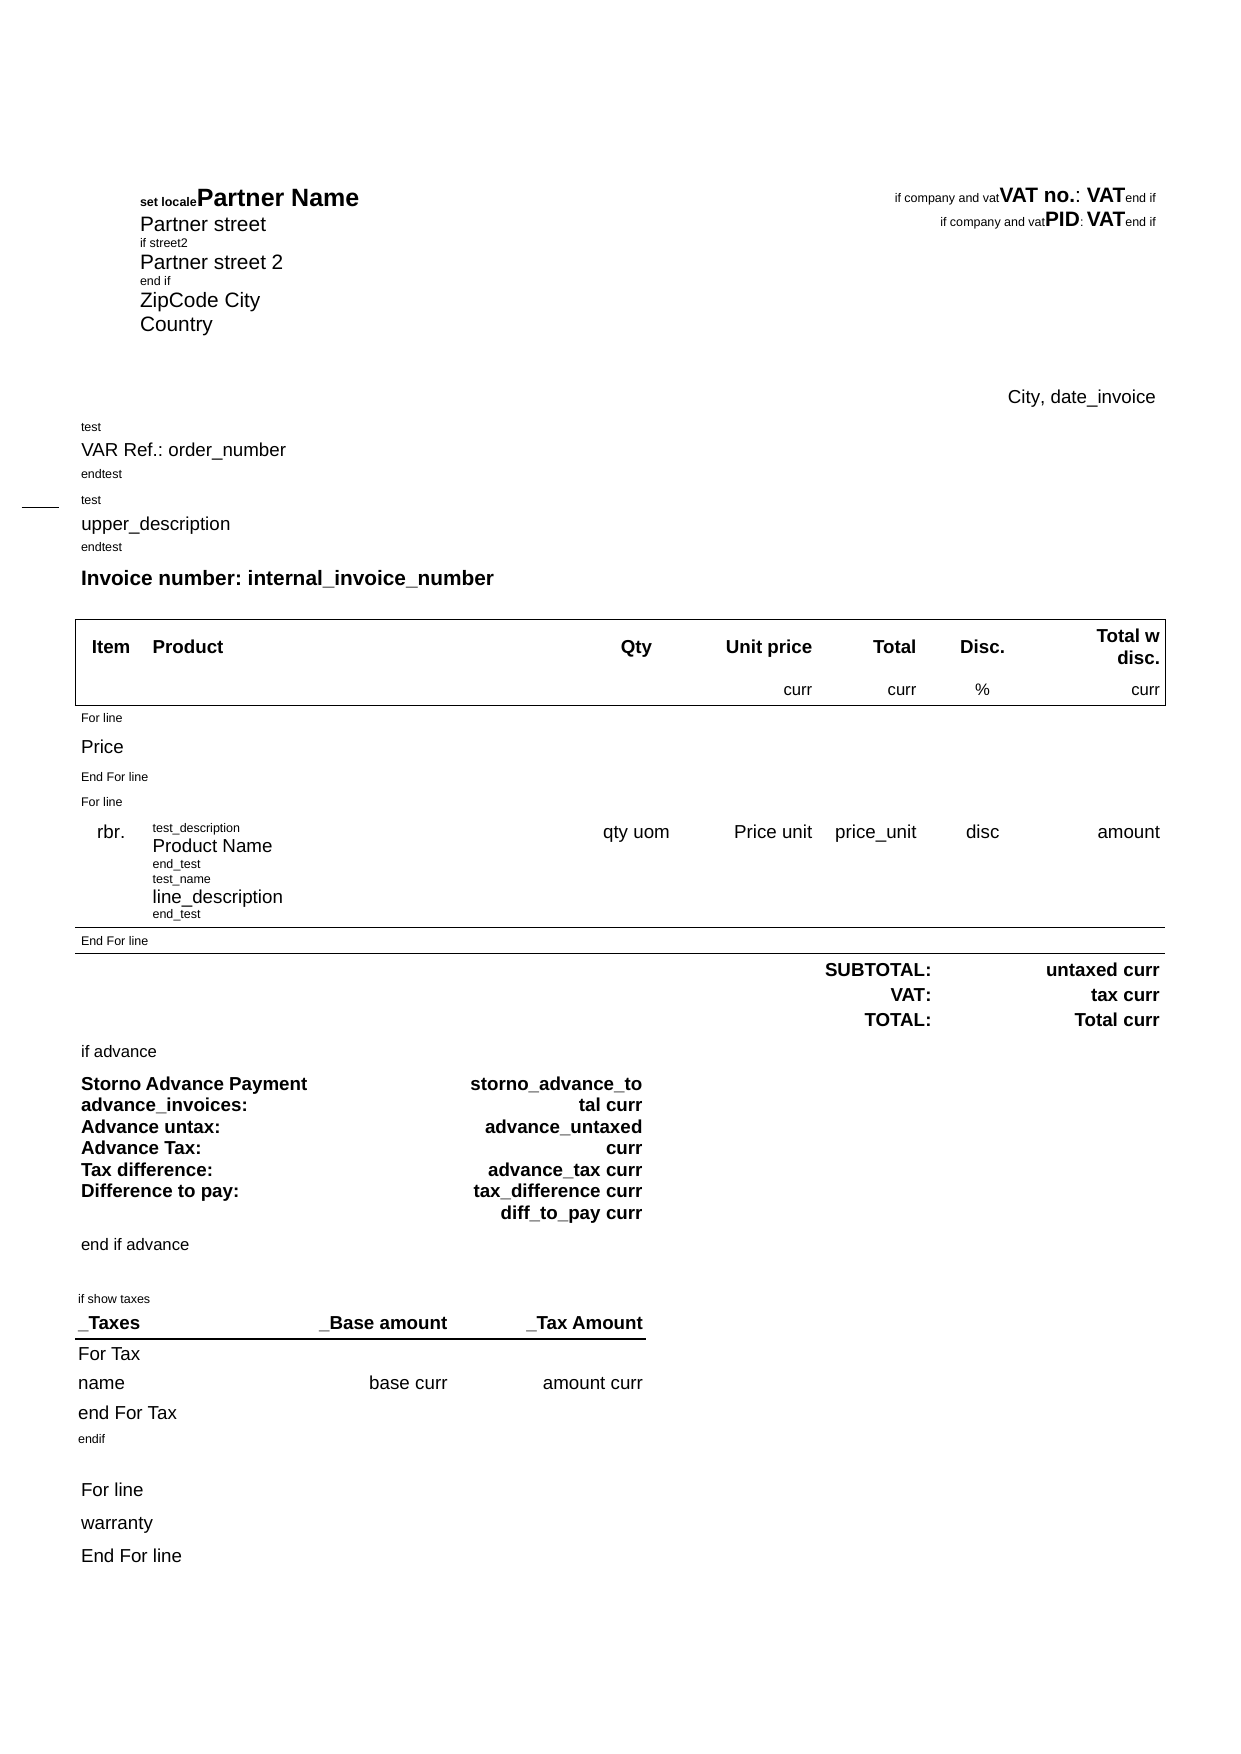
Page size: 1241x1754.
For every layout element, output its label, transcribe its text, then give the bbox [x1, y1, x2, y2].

table_cell For line [75, 789, 1165, 815]
table_header SUBTOTAL: VAT: TOTAL: [75, 954, 937, 1036]
table_cell end For Tax [75, 1399, 646, 1429]
table_header [75, 177, 134, 413]
table_cell test [75, 487, 729, 512]
table_cell curr [1043, 674, 1165, 704]
table_cell curr [688, 674, 818, 704]
table_header test [75, 414, 729, 439]
table_header Disc. [922, 620, 1043, 674]
table_cell [729, 560, 1165, 595]
table_cell [729, 534, 1165, 560]
table_cell [729, 461, 1165, 487]
table_cell For line [75, 706, 1165, 731]
table_cell [646, 1338, 950, 1369]
table_header For line [75, 1473, 1165, 1506]
table_cell For Tax [75, 1340, 646, 1369]
table_cell % [922, 674, 1043, 704]
table_cell End For line [75, 764, 1165, 789]
table_cell City, date_invoice [813, 295, 1161, 413]
table_header [729, 414, 1165, 439]
table_cell [950, 1369, 1165, 1399]
table_cell [950, 1309, 1165, 1338]
table_cell [646, 1369, 950, 1399]
table_cell price_unit [818, 815, 922, 927]
table_cell _Base amount [255, 1309, 450, 1338]
table_cell [646, 1399, 950, 1429]
table_cell upper_description [75, 513, 1165, 534]
table_cell storno_advance_total curr advance_untaxed curr advance_tax curr tax_difference curr diff_to_pay curr [459, 1067, 648, 1229]
table_cell Invoice number: internal_invoice_number [75, 560, 729, 595]
table_cell endtest [75, 461, 729, 487]
table_cell endif [75, 1429, 1165, 1449]
table_header if advance [75, 1036, 1165, 1067]
table_cell disc [922, 815, 1043, 927]
table_cell _Tax Amount [450, 1309, 646, 1338]
table_header Total w disc. [1043, 620, 1165, 674]
table_header if show taxes [75, 1288, 1165, 1308]
table_cell _Taxes [75, 1309, 254, 1338]
table_cell VAR Ref.: order_number [75, 439, 1165, 461]
table_cell qty uom [585, 815, 687, 927]
table_header Qty [585, 620, 687, 674]
table_header untaxed curr tax curr Total curr [937, 954, 1165, 1036]
table_header Total [818, 620, 922, 674]
table_header Product [147, 620, 585, 674]
table_cell end if advance [75, 1229, 1165, 1259]
table_header Item [76, 620, 147, 674]
table_cell endtest [75, 534, 729, 560]
table_cell warranty [75, 1506, 1165, 1539]
table_cell [646, 1309, 950, 1338]
table_cell amount [1043, 815, 1165, 927]
table_cell [950, 1338, 1165, 1369]
table_cell rbr. [75, 815, 147, 927]
table_cell Price unit [688, 815, 818, 927]
table_header set localePartner Name Partner street if street2 Partner street 2 end if ZipCode City Country [134, 177, 813, 413]
table_cell Price [75, 731, 1165, 763]
table_cell test_description Product Name end_test test_name line_description end_test [147, 815, 585, 927]
table_cell Storno Advance Payment advance_invoices: Advance untax: Advance Tax: Tax difference: Difference to pay: [75, 1067, 459, 1229]
table_cell [648, 1067, 1165, 1229]
table_cell curr [818, 674, 922, 704]
table_cell [729, 487, 1165, 512]
table_cell base curr [255, 1369, 450, 1399]
table_cell End For line [75, 1539, 1165, 1572]
table_cell [76, 674, 147, 704]
table_cell name [75, 1369, 254, 1399]
table_header if company and vatVAT no.: VATend if if company and vatPID: VATend if [813, 177, 1161, 295]
table_header Unit price [688, 620, 818, 674]
table_cell [585, 674, 687, 704]
table_cell amount curr [450, 1369, 646, 1399]
table_cell [950, 1399, 1165, 1429]
table_cell End For line [75, 928, 1165, 953]
table_cell [147, 674, 585, 704]
